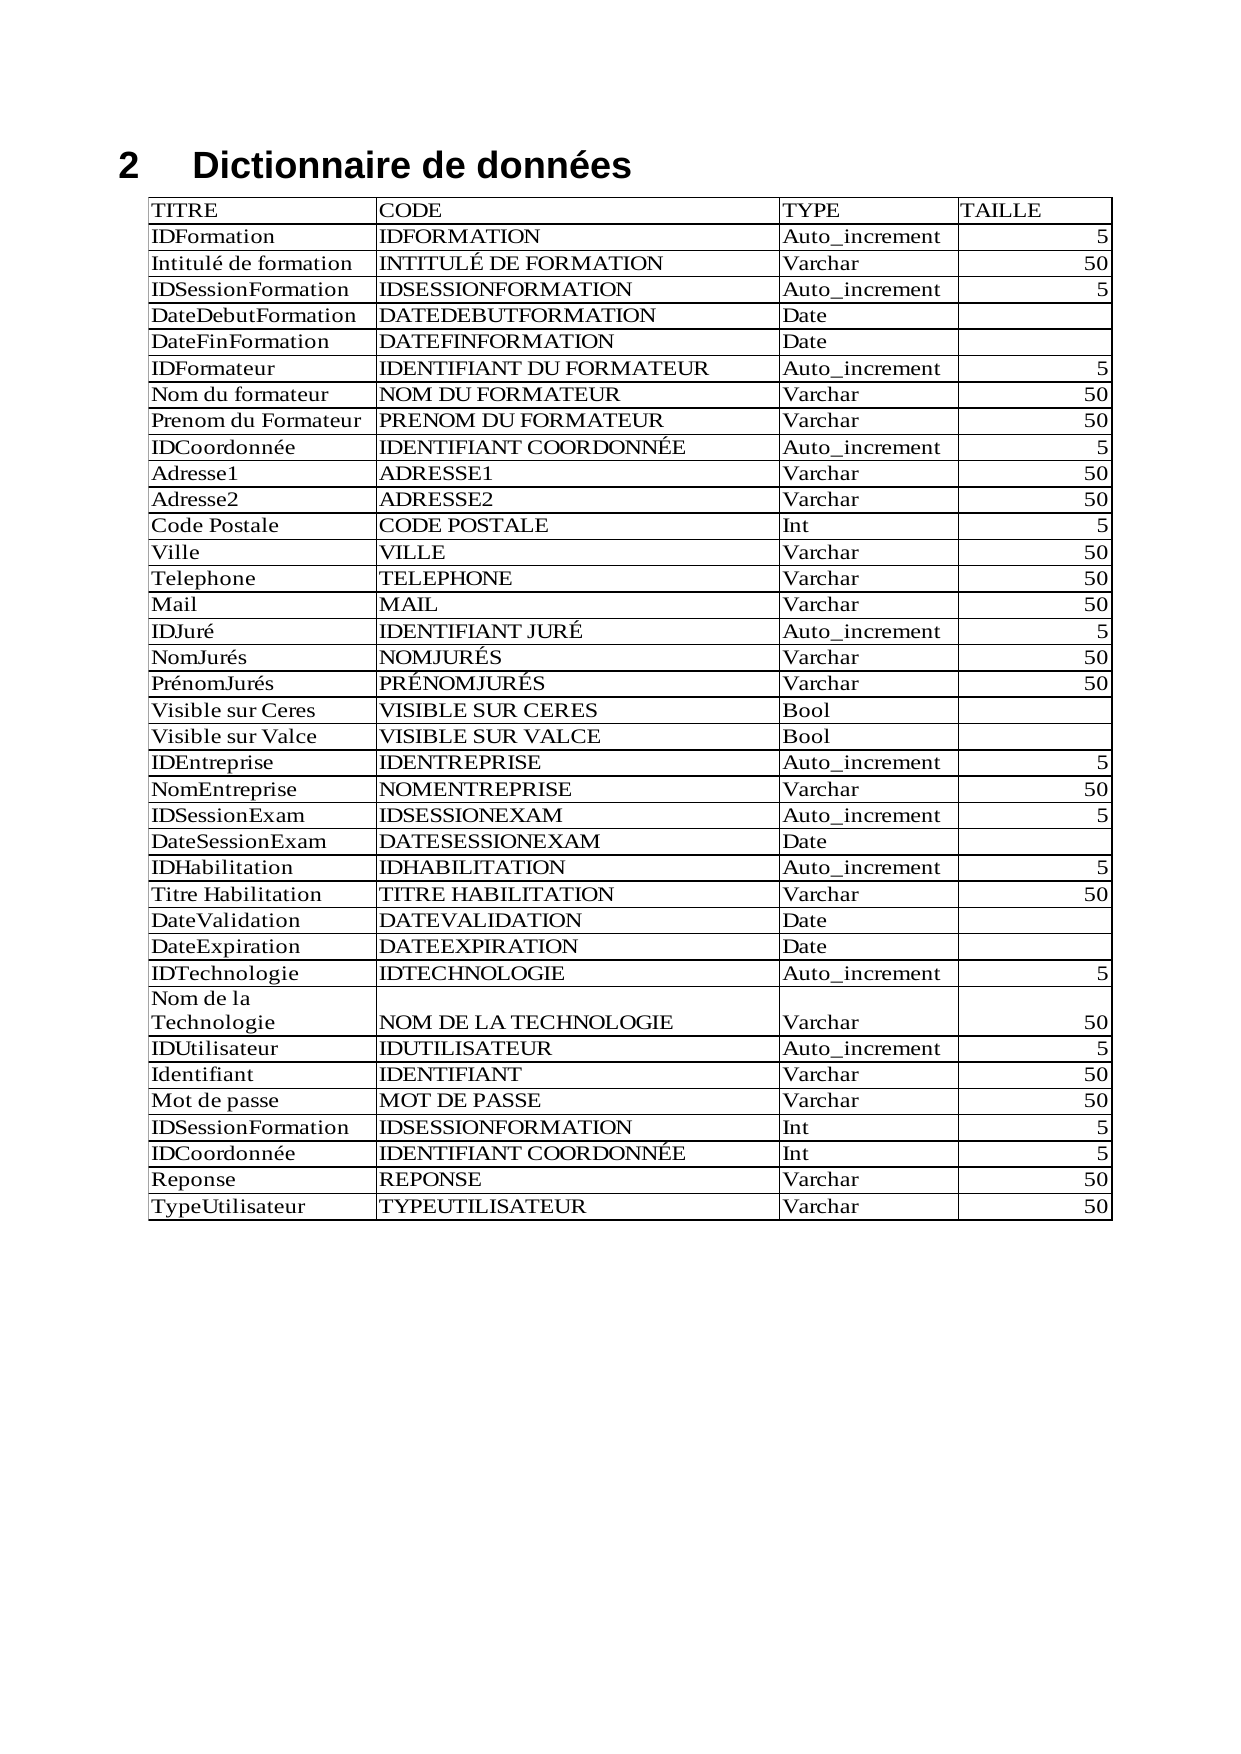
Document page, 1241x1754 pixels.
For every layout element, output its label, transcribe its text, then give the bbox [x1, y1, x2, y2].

subtitle Dictionnaire de données [118, 143, 1122, 187]
